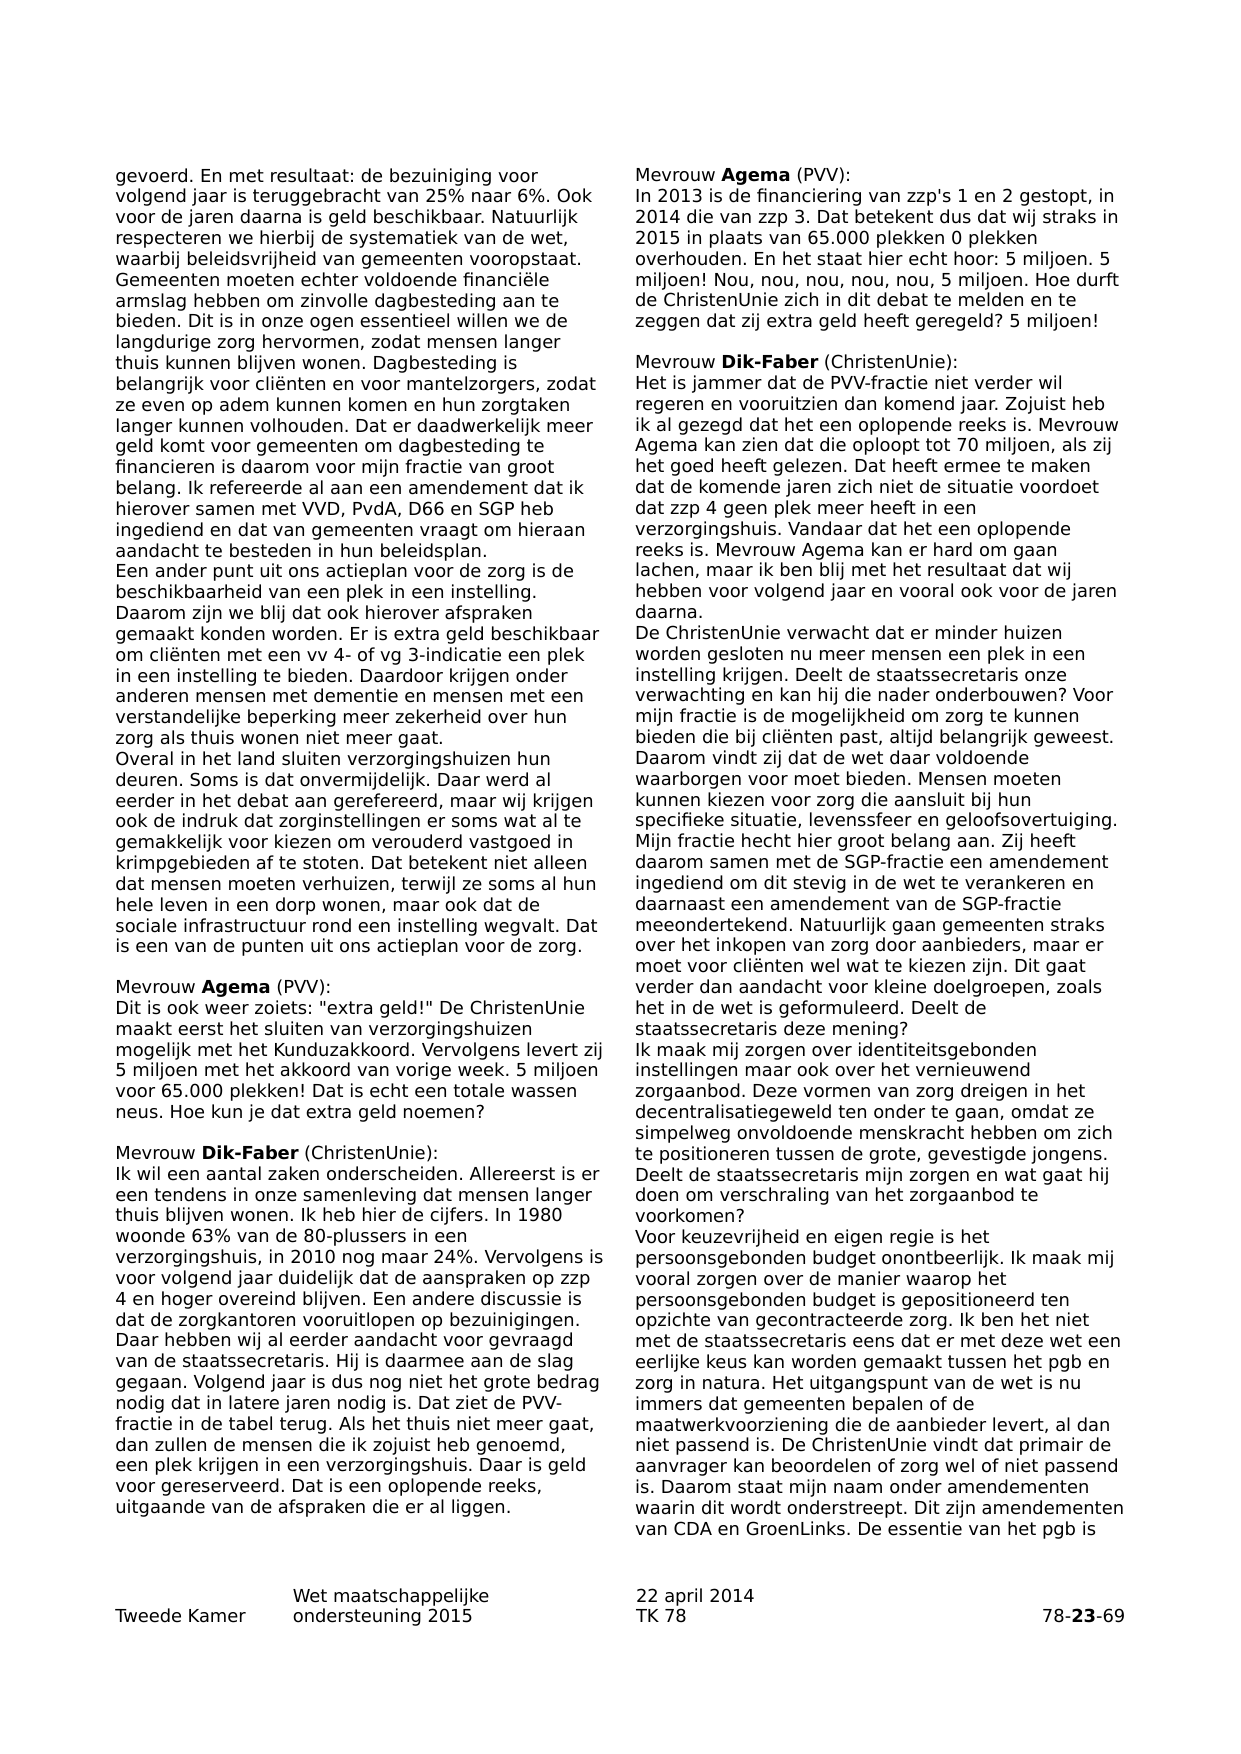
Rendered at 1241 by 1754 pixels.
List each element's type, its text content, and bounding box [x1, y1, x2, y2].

text Een ander punt uit ons actieplan voor de zorg is de beschikbaarheid van een plek in een instelling. Daarom zijn we blij dat ook hierover afspraken gemaakt konden worden. Er is extra geld beschikbaar om cliënten met een vv 4- of vg 3-indicatie een plek in een instelling te bieden. Daardoor krijgen onder anderen mensen met dementie en mensen met een verstandelijke beperking meer zekerheid over hun zorg als thuis wonen niet meer gaat. [115, 561, 605, 749]
text In 2013 is de financiering van zzp's 1 en 2 gestopt, in 2014 die van zzp 3. Dat betekent dus dat wij straks in 2015 in plaats van 65.000 plekken 0 plekken overhouden. En het staat hier echt hoor: 5 miljoen. 5 miljoen! Nou, nou, nou, nou, nou, 5 miljoen. Hoe durft de ChristenUnie zich in dit debat te melden en te zeggen dat zij extra geld heeft geregeld? 5 miljoen! [635, 186, 1125, 332]
text Mevrouw Agema (PVV): [635, 165, 1125, 186]
text gevoerd. En met resultaat: de bezuiniging voor volgend jaar is teruggebracht van 25% naar 6%. Ook voor de jaren daarna is geld beschikbaar. Natuurlijk respecteren we hierbij de systematiek van de wet, waarbij beleidsvrijheid van gemeenten vooropstaat. Gemeenten moeten echter voldoende financiële armslag hebben om zinvolle dagbesteding aan te bieden. Dit is in onze ogen essentieel willen we de langdurige zorg hervormen, zodat mensen langer thuis kunnen blijven wonen. Dagbesteding is belangrijk voor cliënten en voor mantelzorgers, zodat ze even op adem kunnen komen en hun zorgtaken langer kunnen volhouden. Dat er daadwerkelijk meer geld komt voor gemeenten om dagbesteding te financieren is daarom voor mijn fractie van groot belang. Ik refereerde al aan een amendement dat ik hierover samen met VVD, PvdA, D66 en SGP heb ingediend en dat van gemeenten vraagt om hieraan aandacht te besteden in hun beleidsplan. [115, 165, 605, 561]
text Dit is ook weer zoiets: "extra geld!" De ChristenUnie maakt eerst het sluiten van verzorgingshuizen mogelijk met het Kunduzakkoord. Vervolgens levert zij 5 miljoen met het akkoord van vorige week. 5 miljoen voor 65.000 plekken! Dat is echt een totale wassen neus. Hoe kun je dat extra geld noemen? [115, 998, 605, 1123]
text Ik maak mij zorgen over identiteitsgebonden instellingen maar ook over het vernieuwend zorgaanbod. Deze vormen van zorg dreigen in het decentralisatiegeweld ten onder te gaan, omdat ze simpelweg onvoldoende menskracht hebben om zich te positioneren tussen de grote, gevestigde jongens. Deelt de staatssecretaris mijn zorgen en wat gaat hij doen om verschraling van het zorgaanbod te voorkomen? [635, 1039, 1125, 1227]
text De ChristenUnie verwacht dat er minder huizen worden gesloten nu meer mensen een plek in een instelling krijgen. Deelt de staatssecretaris onze verwachting en kan hij die nader onderbouwen? Voor mijn fractie is de mogelijkheid om zorg te kunnen bieden die bij cliënten past, altijd belangrijk geweest. Daarom vindt zij dat de wet daar voldoende waarborgen voor moet bieden. Mensen moeten kunnen kiezen voor zorg die aansluit bij hun specifieke situatie, levenssfeer en geloofsovertuiging. Mijn fractie hecht hier groot belang aan. Zij heeft daarom samen met de SGP-fractie een amendement ingediend om dit stevig in de wet te verankeren en daarnaast een amendement van de SGP-fractie meeondertekend. Natuurlijk gaan gemeenten straks over het inkopen van zorg door aanbieders, maar er moet voor cliënten wel wat te kiezen zijn. Dit gaat verder dan aandacht voor kleine doelgroepen, zoals het in de wet is geformuleerd. Deelt de staatssecretaris deze mening? [635, 623, 1125, 1039]
text Mevrouw Dik-Faber (ChristenUnie): [635, 352, 1125, 373]
text Ik wil een aantal zaken onderscheiden. Allereerst is er een tendens in onze samenleving dat mensen langer thuis blijven wonen. Ik heb hier de cijfers. In 1980 woonde 63% van de 80-plussers in een verzorgingshuis, in 2010 nog maar 24%. Vervolgens is voor volgend jaar duidelijk dat de aanspraken op zzp 4 en hoger overeind blijven. Een andere discussie is dat de zorgkantoren vooruitlopen op bezuinigingen. Daar hebben wij al eerder aandacht voor gevraagd van de staatssecretaris. Hij is daarmee aan de slag gegaan. Volgend jaar is dus nog niet het grote bedrag nodig dat in latere jaren nodig is. Dat ziet de PVV-fractie in de tabel terug. Als het thuis niet meer gaat, dan zullen de mensen die ik zojuist heb genoemd, een plek krijgen in een verzorgingshuis. Daar is geld voor gereserveerd. Dat is een oplopende reeks, uitgaande van de afspraken die er al liggen. [115, 1163, 605, 1518]
text Mevrouw Agema (PVV): [115, 977, 605, 998]
text Voor keuzevrijheid en eigen regie is het persoonsgebonden budget onontbeerlijk. Ik maak mij vooral zorgen over de manier waarop het persoonsgebonden budget is gepositioneerd ten opzichte van gecontracteerde zorg. Ik ben het niet met de staatssecretaris eens dat er met deze wet een eerlijke keus kan worden gemaakt tussen het pgb en zorg in natura. Het uitgangspunt van de wet is nu immers dat gemeenten bepalen of de maatwerkvoorziening die de aanbieder levert, al dan niet passend is. De ChristenUnie vindt dat primair de aanvrager kan beoordelen of zorg wel of niet passend is. Daarom staat mijn naam onder amendementen waarin dit wordt onderstreept. Dit zijn amendementen van CDA en GroenLinks. De essentie van het pgb is [635, 1227, 1125, 1539]
text Overal in het land sluiten verzorgingshuizen hun deuren. Soms is dat onvermijdelijk. Daar werd al eerder in het debat aan gerefereerd, maar wij krijgen ook de indruk dat zorginstellingen er soms wat al te gemakkelijk voor kiezen om verouderd vastgoed in krimpgebieden af te stoten. Dat betekent niet alleen dat mensen moeten verhuizen, terwijl ze soms al hun hele leven in een dorp wonen, maar ook dat de sociale infrastructuur rond een instelling wegvalt. Dat is een van de punten uit ons actieplan voor de zorg. [115, 749, 605, 957]
text Mevrouw Dik-Faber (ChristenUnie): [115, 1143, 605, 1163]
text Het is jammer dat de PVV-fractie niet verder wil regeren en vooruitzien dan komend jaar. Zojuist heb ik al gezegd dat het een oplopende reeks is. Mevrouw Agema kan zien dat die oploopt tot 70 miljoen, als zij het goed heeft gelezen. Dat heeft ermee te maken dat de komende jaren zich niet de situatie voordoet dat zzp 4 geen plek meer heeft in een verzorgingshuis. Vandaar dat het een oplopende reeks is. Mevrouw Agema kan er hard om gaan lachen, maar ik ben blij met het resultaat dat wij hebben voor volgend jaar en vooral ook voor de jaren daarna. [635, 373, 1125, 623]
